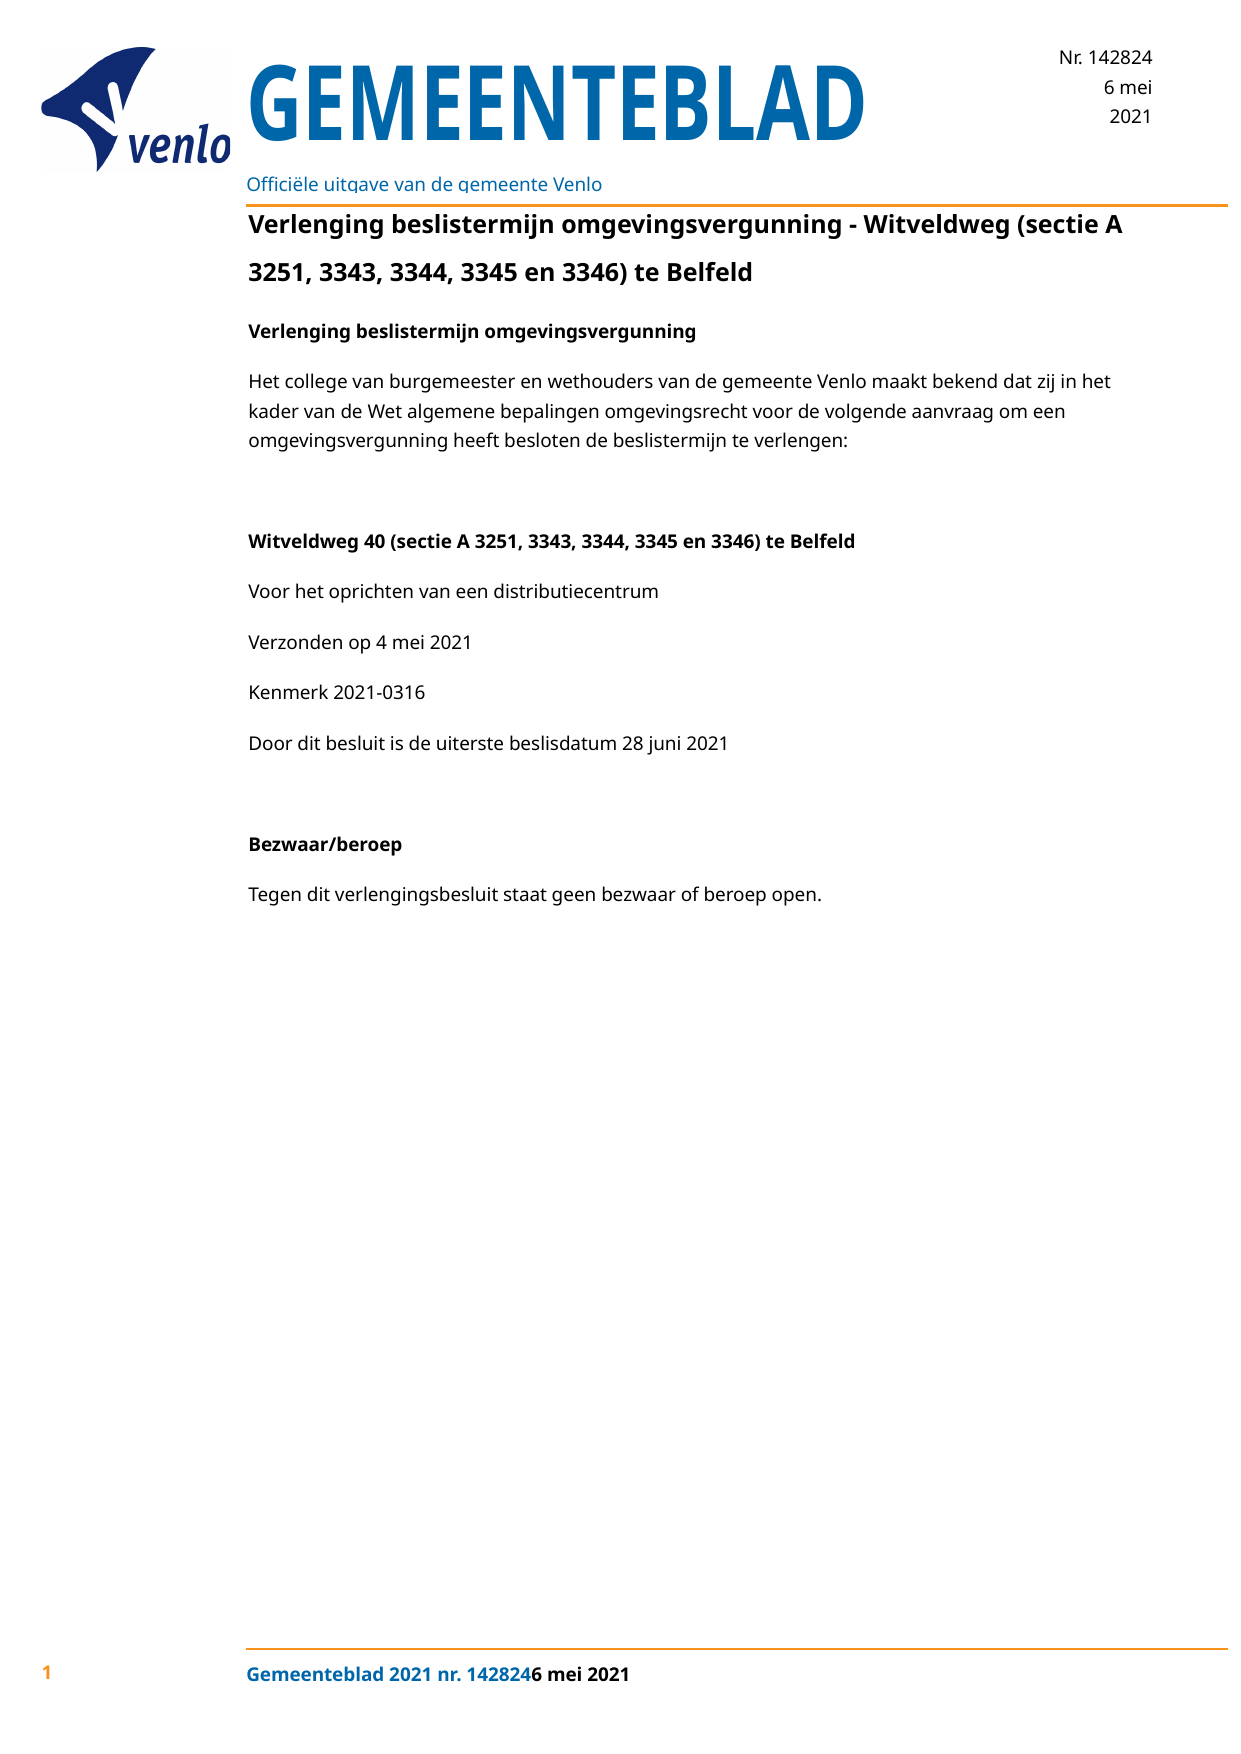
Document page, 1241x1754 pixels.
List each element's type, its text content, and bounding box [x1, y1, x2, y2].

text Door dit besluit is de uiterste beslisdatum 28 juni 2021 [248, 730, 1152, 756]
text Voor het oprichten van een distributiecentrum [248, 579, 1152, 604]
text Bezwaar/beroep [248, 831, 1152, 857]
text Kenmerk 2021-0316 [248, 679, 1152, 705]
text Witveldweg 40 (sectie A 3251, 3343, 3344, 3345 en 3346) te Belfeld [248, 528, 1152, 554]
text Verlenging beslistermijn omgevingsvergunning [248, 318, 1152, 344]
text Het college van burgemeester en wethouders van de gemeente Venlo maakt bekend dat zij in het kader van de Wet algemene bepalingen omgevingsrecht voor de volgende aanvraag om een omgevingsvergunning heeft besloten de beslistermijn te verlengen: [248, 368, 1152, 453]
text Verzonden op 4 mei 2021 [248, 629, 1152, 655]
text Verlenging beslistermijn omgevingsvergunning - Witveldweg (sectie A 3251, 3343, 3344, 3345 en 3346) te Belfeld [248, 207, 1152, 288]
text Tegen dit verlengingsbesluit staat geen bezwaar of beroep open. [248, 881, 1152, 907]
picture [41, 47, 231, 172]
